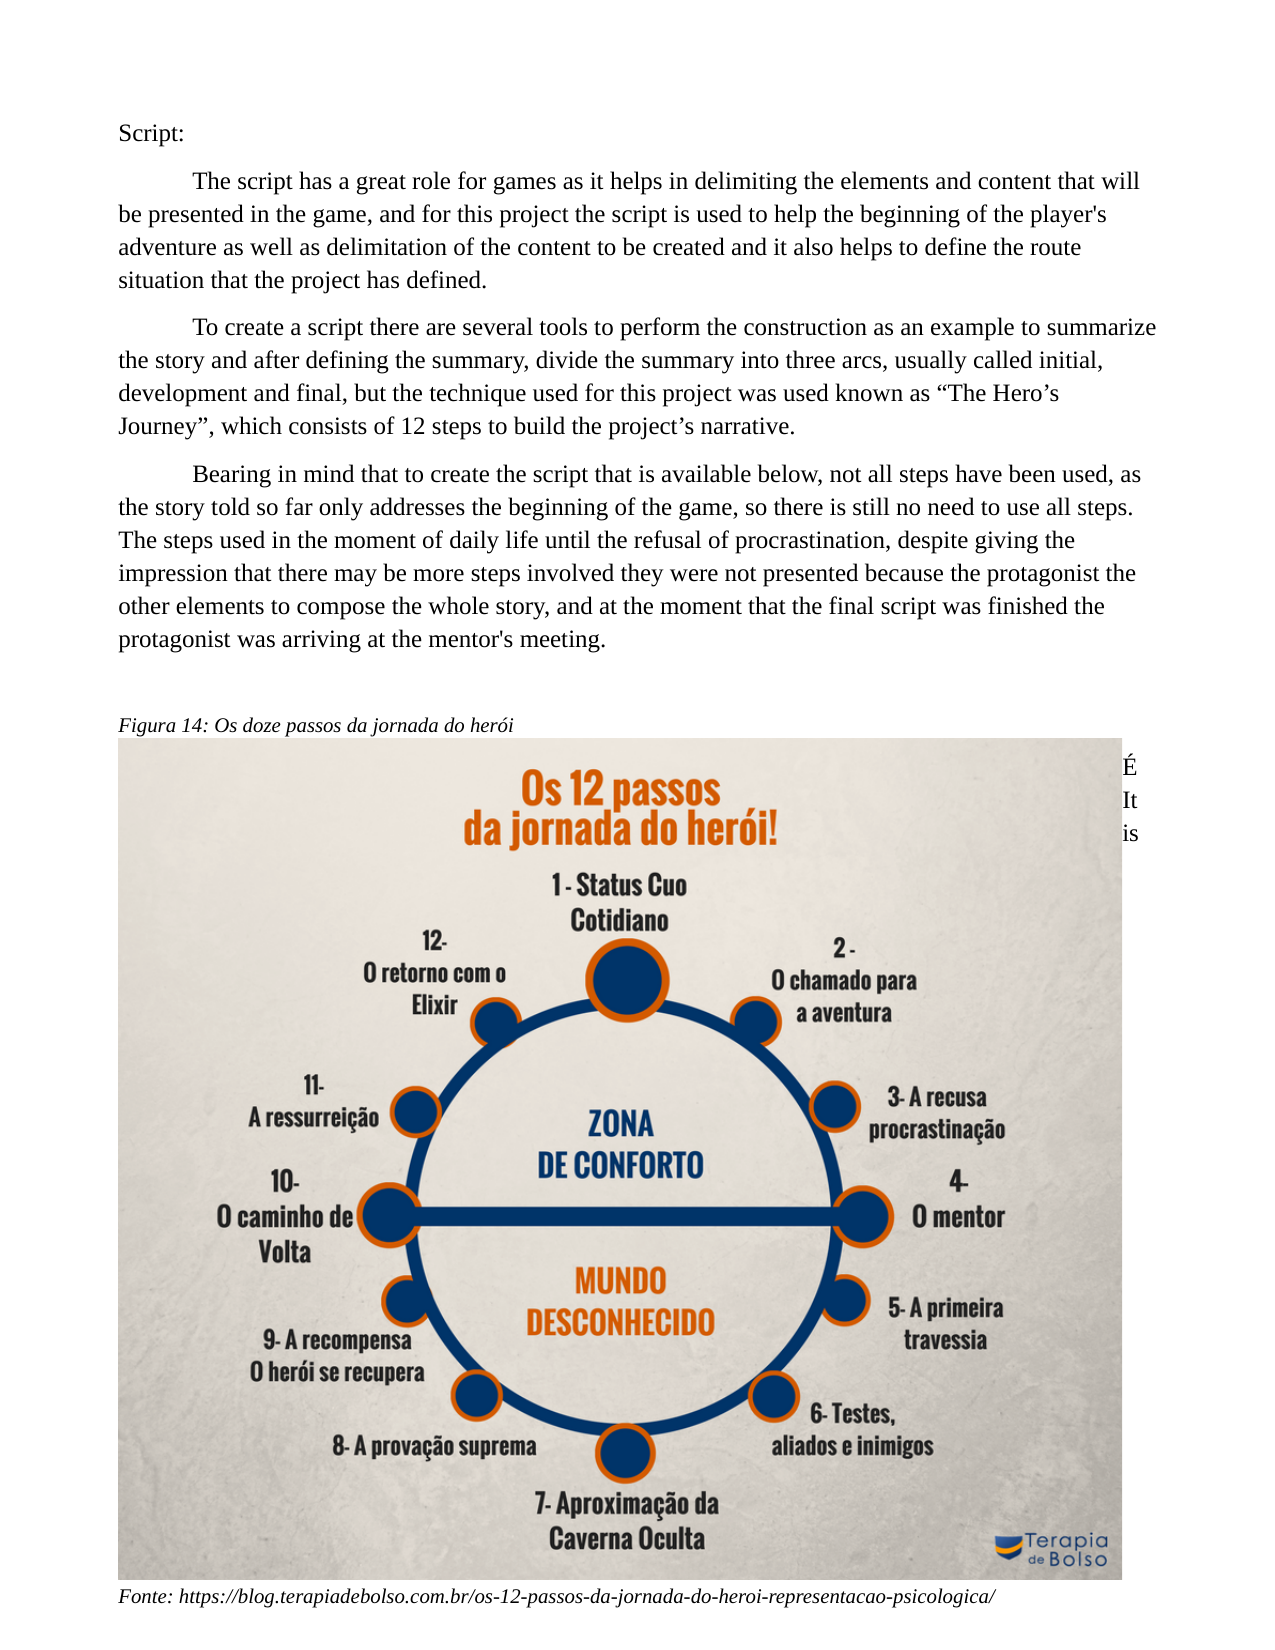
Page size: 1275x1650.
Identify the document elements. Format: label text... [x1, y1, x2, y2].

text Script: [118, 118, 1157, 147]
text [118, 697, 1122, 709]
picture [118, 738, 1123, 1580]
text É It is [1122, 719, 1157, 847]
text Bearing in mind that to create the script that is available below, not all steps have been used, as the story told so far only addresses the beginning of the game, so there is still no need to use all steps. The steps used in the moment of daily life until the refusal of procrastination, despite giving the impression that there may be more steps involved they were not presented because the protagonist the other elements to compose the whole story, and at the moment that the final script was finished the protagonist was arriving at the mentor's meeting. [118, 459, 1157, 653]
text To create a script there are several tools to perform the construction as an example to summarize the story and after defining the summary, divide the summary into three arcs, usually called initial, development and final, but the technique used for this project was used known as “The Hero’s Journey”, which consists of 12 steps to build the project’s narrative. [118, 312, 1157, 440]
text Fonte: https://blog.terapiadebolso.com.br/os-12-passos-da-jornada-do-heroi-representacao-psicologica/ [118, 1580, 1122, 1608]
text The script has a great role for games as it helps in delimiting the elements and content that will be presented in the game, and for this project the script is used to help the beginning of the player's adventure as well as delimitation of the content to be created and it also helps to define the route situation that the project has defined. [118, 166, 1157, 293]
text Figura 14: Os doze passos da jornada do herói [118, 709, 1122, 738]
